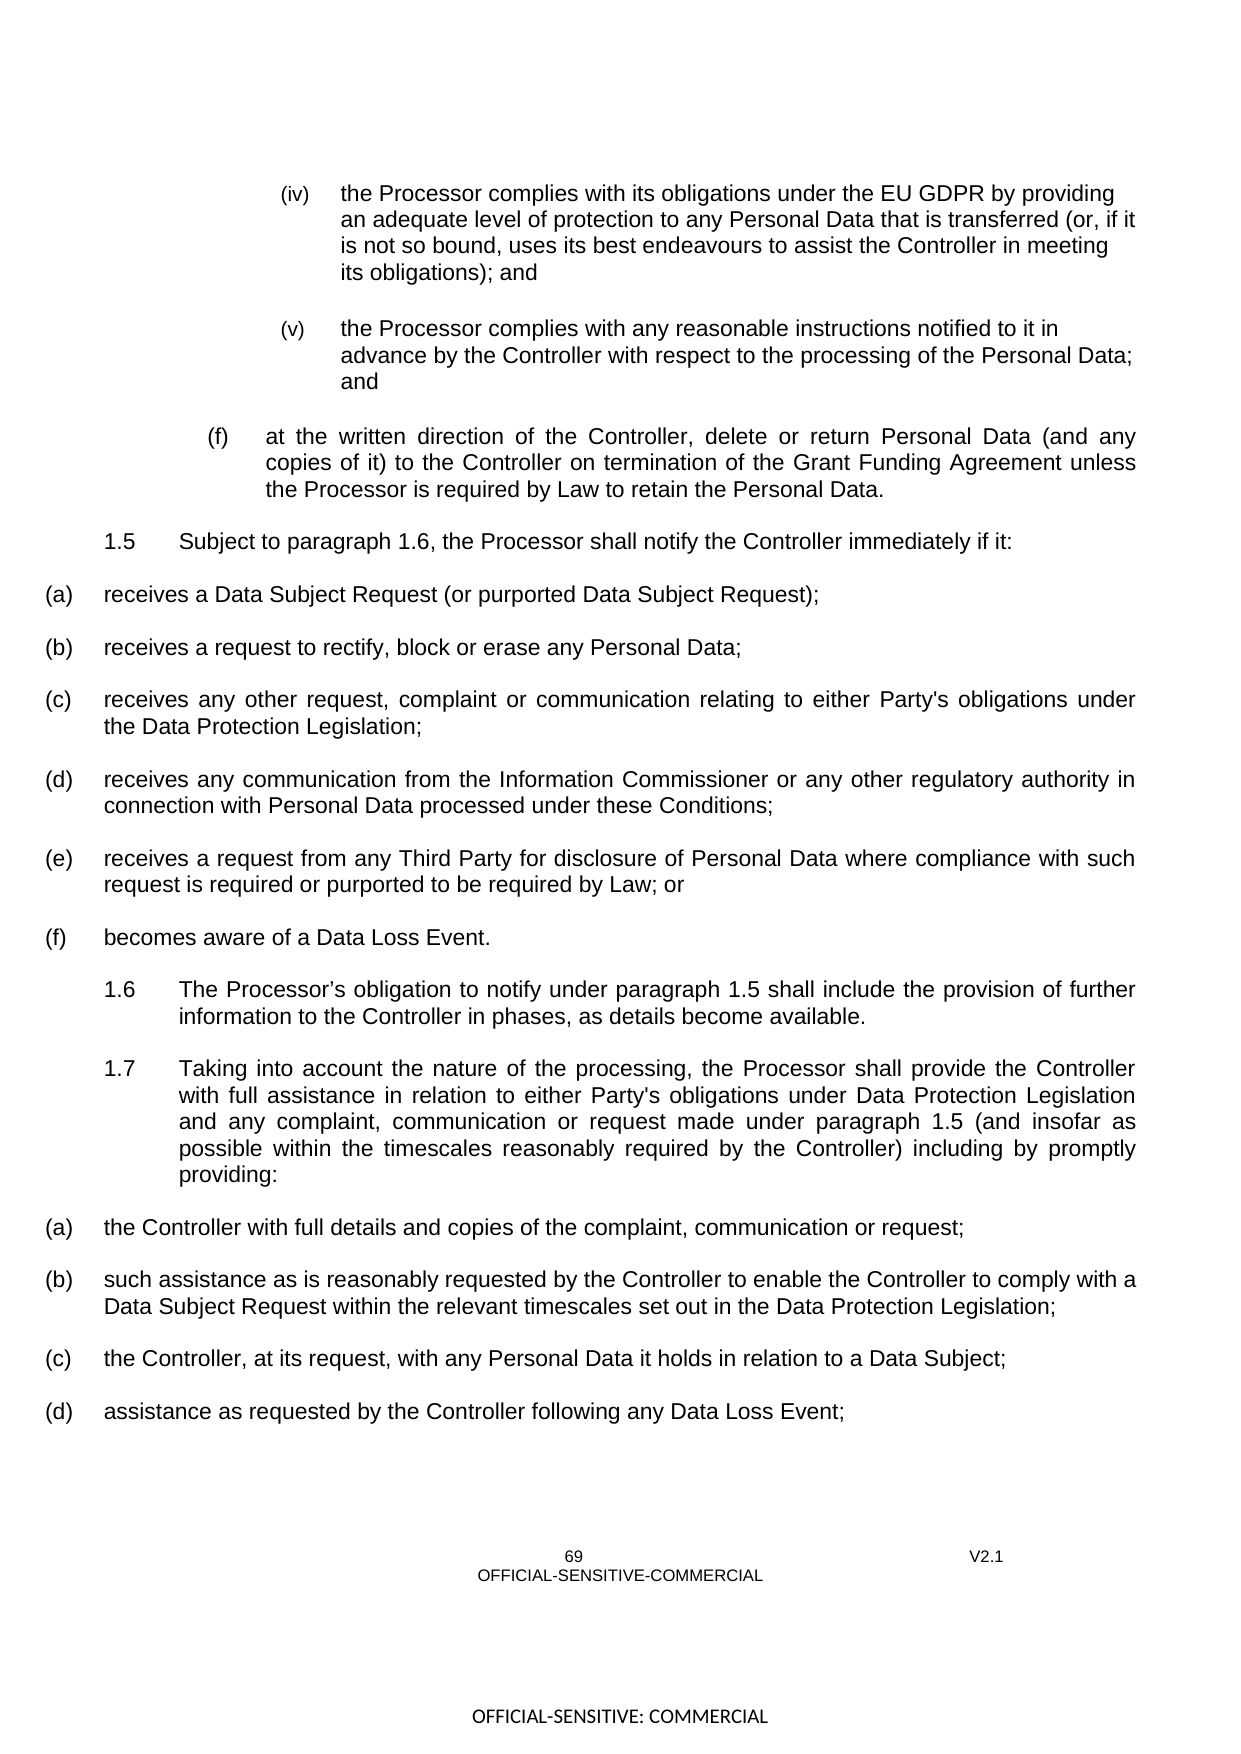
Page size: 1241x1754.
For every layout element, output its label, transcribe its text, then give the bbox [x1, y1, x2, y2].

list The Processor’s obligation to notify under paragraph 1.5 shall include the provision of further information to the Controller in phases, as details become available. [103, 976, 1137, 1029]
list receives a request from any Third Party for disclosure of Personal Data where compliance with such request is required or purported to be required by Law; or [45, 844, 1137, 897]
list receives a request to rectify, block or erase any Personal Data; [45, 634, 1137, 660]
list the Controller with full details and copies of the complaint, communication or request; [45, 1213, 1137, 1240]
list receives a Data Subject Request (or purported Data Subject Request); [45, 581, 1137, 607]
list receives any communication from the Information Commissioner or any other regulatory authority in connection with Personal Data processed under these Conditions; [45, 766, 1137, 818]
list the Processor complies with any reasonable instructions notified to it in advance by the Controller with respect to the processing of the Personal Data; and [280, 315, 1137, 394]
list becomes aware of a Data Loss Event. [45, 924, 1137, 950]
list the Controller, at its request, with any Personal Data it holds in relation to a Data Subject; [45, 1345, 1137, 1372]
list the Processor complies with its obligations under the EU GDPR by providing an adequate level of protection to any Personal Data that is transferred (or, if it is not so bound, uses its best endeavours to assist the Controller in meeting its obligations); and [280, 179, 1137, 285]
list Subject to paragraph 1.6, the Processor shall notify the Controller immediately if it: [103, 528, 1137, 555]
list receives any other request, complaint or communication relating to either Party's obligations under the Data Protection Legislation; [45, 686, 1137, 739]
list assistance as requested by the Controller following any Data Loss Event; [45, 1398, 1137, 1424]
list Taking into account the nature of the processing, the Processor shall provide the Controller with full assistance in relation to either Party's obligations under Data Protection Legislation and any complaint, communication or request made under paragraph 1.5 (and insofar as possible within the timescales reasonably required by the Controller) including by promptly providing: [103, 1055, 1137, 1187]
list such assistance as is reasonably requested by the Controller to enable the Controller to comply with a Data Subject Request within the relevant timescales set out in the Data Protection Legislation; [45, 1266, 1137, 1319]
list at the written direction of the Controller, delete or return Personal Data (and any copies of it) to the Controller on termination of the Grant Funding Agreement unless the Processor is required by Law to retain the Personal Data. [207, 423, 1137, 502]
